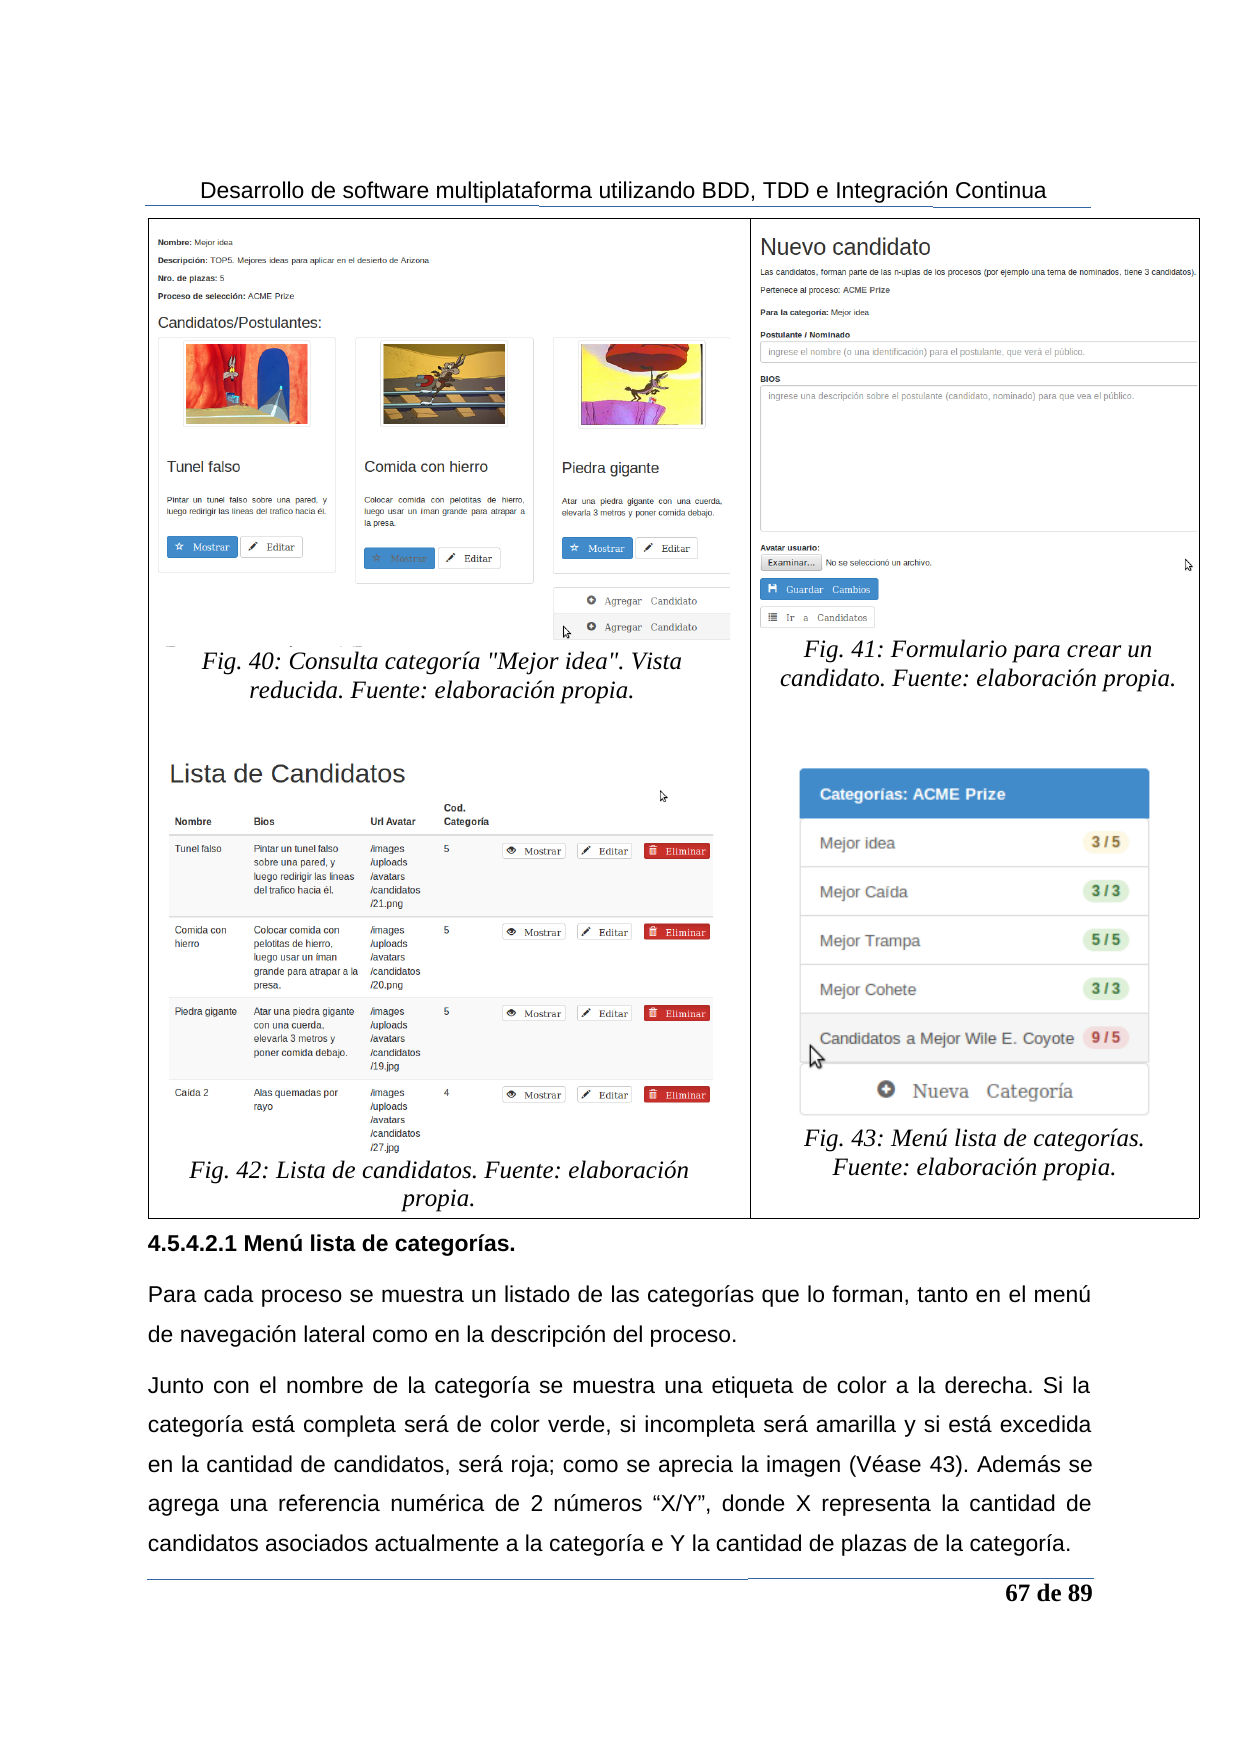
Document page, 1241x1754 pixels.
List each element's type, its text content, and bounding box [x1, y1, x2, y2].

text 4.5.4.2.1 Menú lista de categorías. [148, 1230, 1093, 1256]
table_header [751, 219, 1199, 743]
picture [758, 236, 1198, 635]
picture [791, 766, 1157, 1123]
text Para cada proceso se muestra un listado de las categorías que lo forman, tanto en el menú de navegación lateral como en la descripción del proceso. [148, 1281, 1093, 1347]
table_cell [149, 743, 750, 1218]
picture [153, 236, 731, 647]
table_cell [751, 743, 1199, 1218]
text Junto con el nombre de la categoría se muestra una etiqueta de color a la derecha. Si la categoría está completa será de color verde, si incompleta será amarilla y si está excedida en la cantidad de candidatos, será roja; como se aprecia la imagen (Véase 43). Además se agrega una referencia numérica de 2 números “X/Y”, donde X representa la cantidad de candidatos asociados actualmente a la categoría e Y la cantidad de plazas de la categoría. [148, 1372, 1093, 1556]
picture [164, 760, 714, 1155]
table_header [149, 219, 750, 743]
